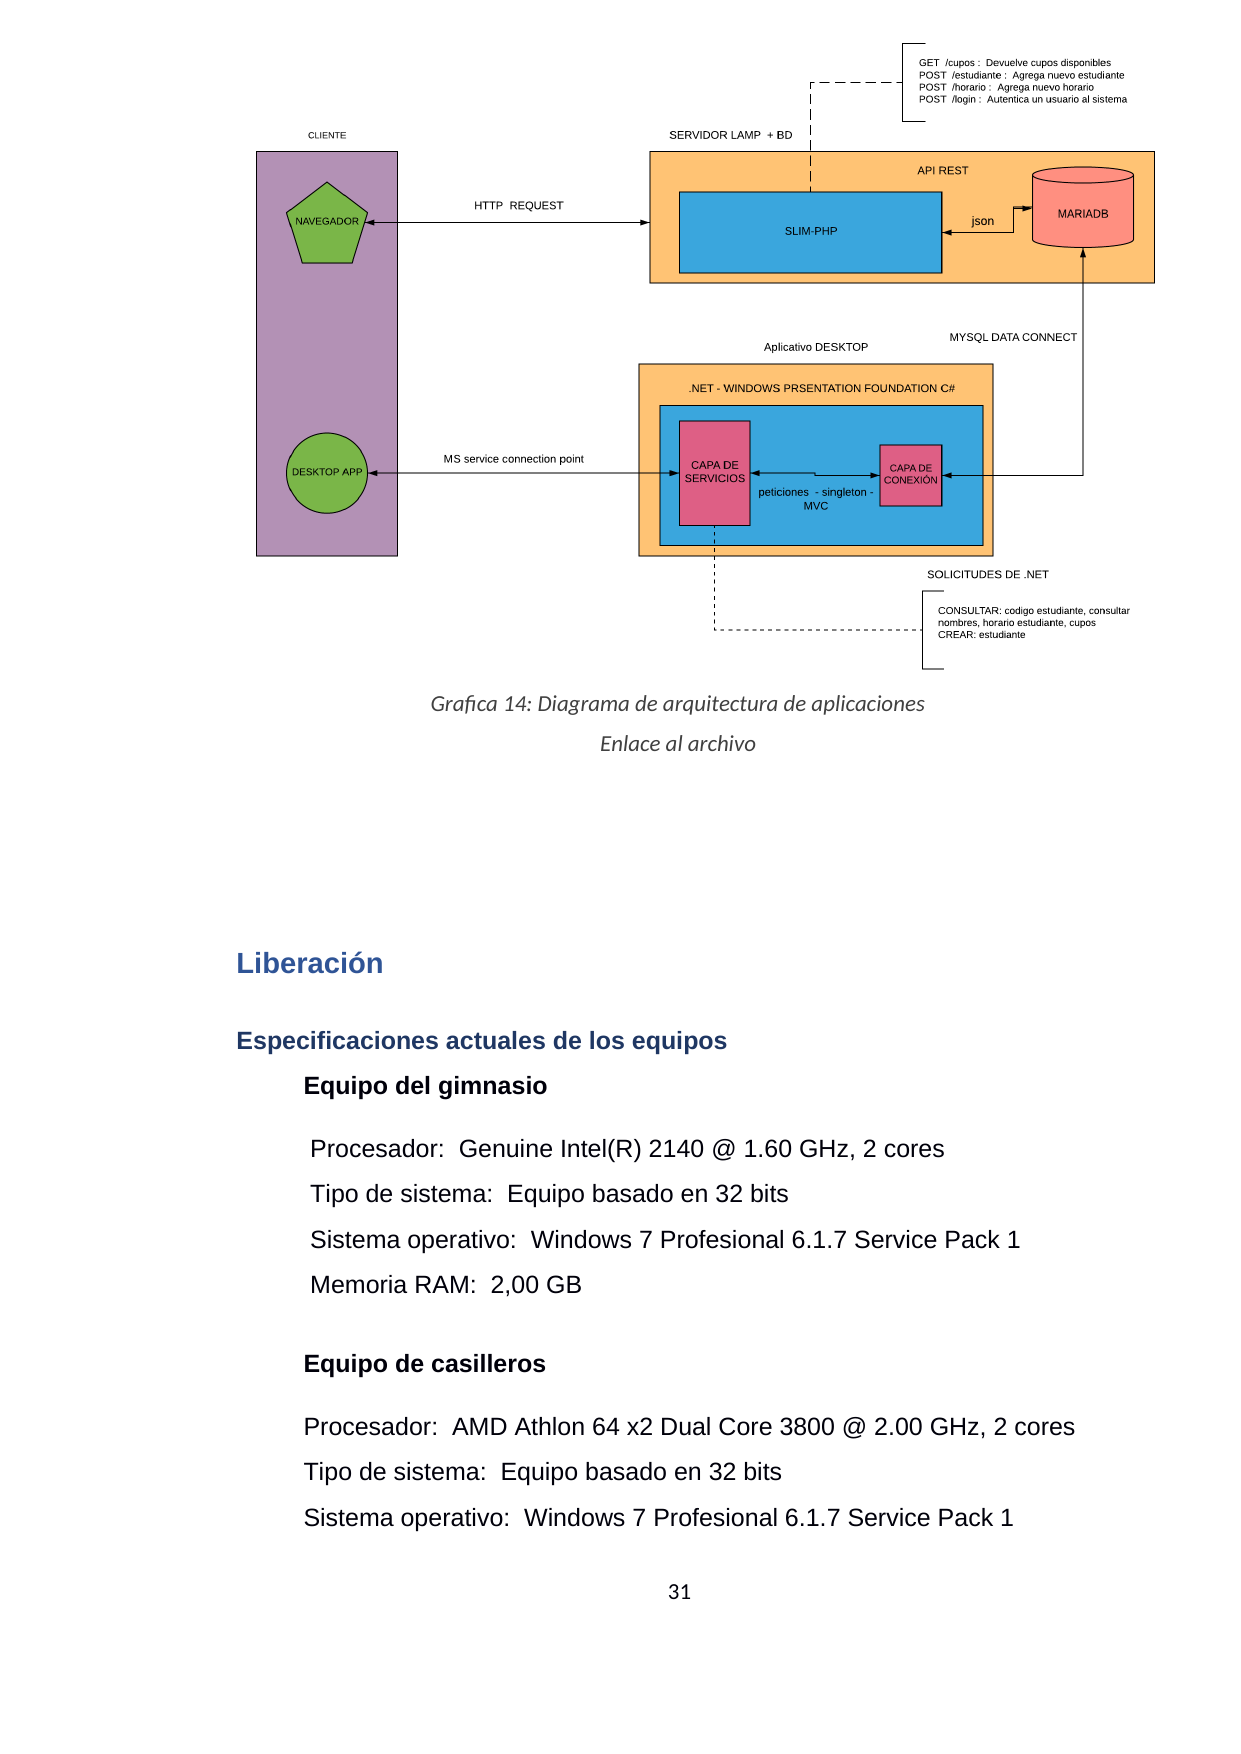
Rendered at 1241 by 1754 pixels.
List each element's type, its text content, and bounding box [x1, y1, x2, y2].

text Sistema operativo: Windows 7 Profesional 6.1.7 Service Pack 1 [236, 1503, 1122, 1531]
subtitle Especificaciones actuales de los equipos [236, 1026, 1122, 1054]
text [236, 0, 1122, 24]
text Tipo de sistema: Equipo basado en 32 bits [236, 1457, 1122, 1486]
text Procesador: AMD Athlon 64 x2 Dual Core 3800 @ 2.00 GHz, 2 cores [236, 1412, 1122, 1440]
text Memoria RAM: 2,00 GB [236, 1270, 1122, 1299]
text Equipo de casilleros [236, 1349, 1122, 1378]
text Enlace al archivo [236, 729, 1122, 757]
text Equipo del gimnasio [236, 1071, 1122, 1100]
text Tipo de sistema: Equipo basado en 32 bits [236, 1179, 1122, 1208]
text Sistema operativo: Windows 7 Profesional 6.1.7 Service Pack 1 [236, 1225, 1122, 1254]
text Grafica 14: Diagrama de arquitectura de aplicaciones [236, 689, 1122, 717]
text Procesador: Genuine Intel(R) 2140 @ 1.60 GHz, 2 cores [236, 1134, 1122, 1163]
subtitle Liberación [236, 946, 1122, 979]
